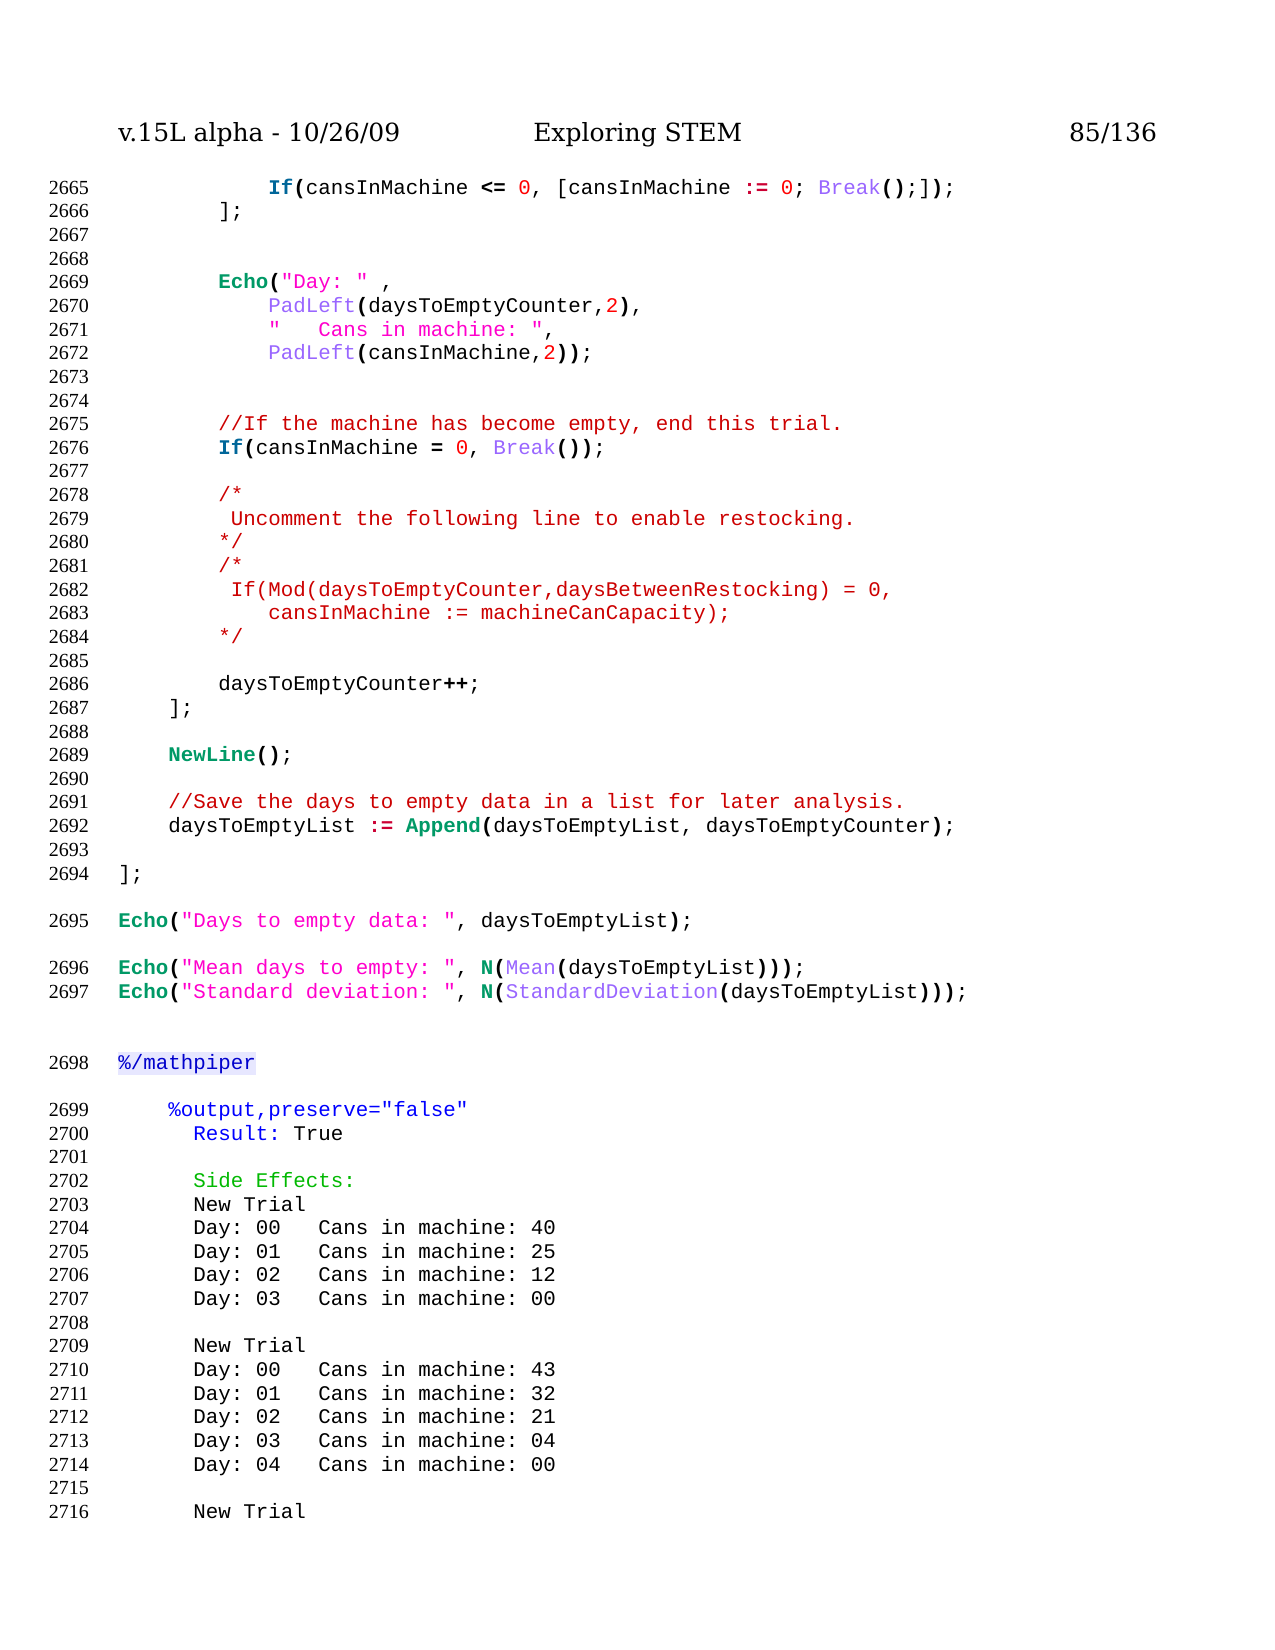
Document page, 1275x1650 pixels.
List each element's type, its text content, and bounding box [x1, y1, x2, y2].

text Day: 03 Cans in machine: 00 [118, 1288, 1157, 1312]
text cansInMachine := machineCanCapacity); [118, 602, 1157, 626]
text Day: 01 Cans in machine: 32 [118, 1383, 1157, 1406]
text Day: 04 Cans in machine: 00 [118, 1454, 1157, 1477]
text Day: 02 Cans in machine: 21 [118, 1406, 1157, 1430]
text //If the machine has become empty, end this trial. [118, 413, 1157, 437]
text Side Effects: [118, 1170, 1157, 1193]
text Day: 01 Cans in machine: 25 [118, 1241, 1157, 1264]
text */ [118, 531, 1157, 555]
text /* [118, 555, 1157, 579]
text Echo("Mean days to empty: ", N(Mean(daysToEmptyList))); [118, 957, 1157, 981]
text */ [118, 626, 1157, 650]
text daysToEmptyList := Append(daysToEmptyList, daysToEmptyCounter); [118, 815, 1157, 839]
text If(Mod(daysToEmptyCounter,daysBetweenRestocking) = 0, [118, 579, 1157, 602]
text daysToEmptyCounter++; [118, 673, 1157, 697]
text New Trial [118, 1193, 1157, 1217]
text New Trial [118, 1501, 1157, 1524]
text New Trial [118, 1335, 1157, 1359]
text ]; [118, 697, 1157, 721]
text PadLeft(cansInMachine,2)); [118, 342, 1157, 366]
text Echo("Days to empty data: ", daysToEmptyList); [118, 910, 1157, 933]
text Uncomment the following line to enable restocking. [118, 508, 1157, 531]
text Day: 02 Cans in machine: 12 [118, 1264, 1157, 1288]
text Day: 00 Cans in machine: 43 [118, 1359, 1157, 1383]
text /* [118, 484, 1157, 508]
text If(cansInMachine <= 0, [cansInMachine := 0; Break();]); [118, 177, 1157, 200]
text " Cans in machine: ", [118, 319, 1157, 342]
text Echo("Day: " , [118, 271, 1157, 295]
text %/mathpiper [118, 1052, 1157, 1075]
text %output,preserve="false" [118, 1099, 1157, 1123]
text Result: True [118, 1123, 1157, 1146]
text NewLine(); [118, 744, 1157, 768]
text ]; [118, 200, 1157, 224]
text Day: 03 Cans in machine: 04 [118, 1430, 1157, 1454]
text If(cansInMachine = 0, Break()); [118, 437, 1157, 461]
text ]; [118, 862, 1157, 886]
text Day: 00 Cans in machine: 40 [118, 1217, 1157, 1241]
text Echo("Standard deviation: ", N(StandardDeviation(daysToEmptyList))); [118, 981, 1157, 1004]
text //Save the days to empty data in a list for later analysis. [118, 792, 1157, 815]
text PadLeft(daysToEmptyCounter,2), [118, 295, 1157, 319]
